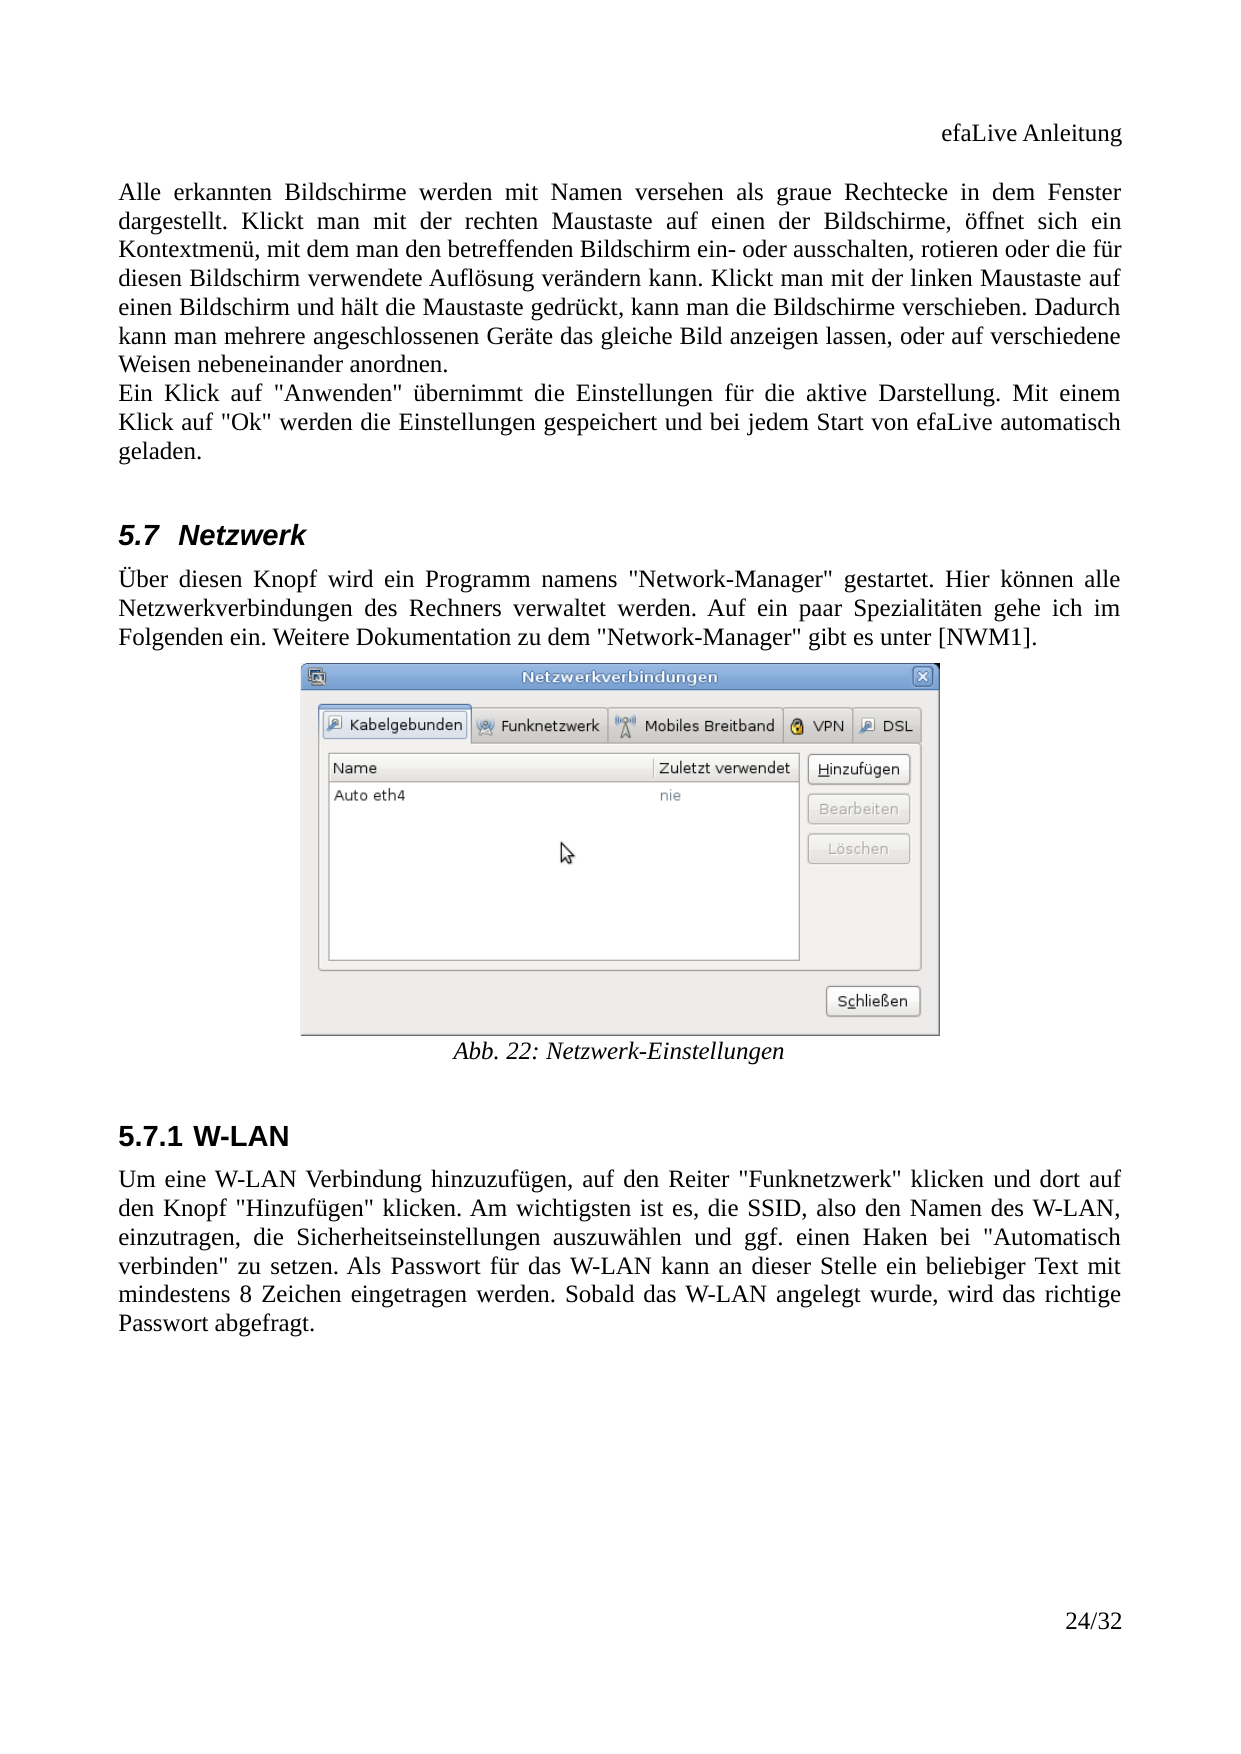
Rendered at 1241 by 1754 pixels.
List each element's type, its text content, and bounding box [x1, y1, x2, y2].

text Um eine W-LAN Verbindung hinzuzufügen, auf den Reiter "Funknetzwerk" klicken und dort auf den Knopf "Hinzufügen" klicken. Am wichtigsten ist es, die SSID, also den Namen des W-LAN, einzutragen, die Sicherheitseinstellungen auszuwählen und ggf. einen Haken bei "Automatisch verbinden" zu setzen. Als Passwort für das W-LAN kann an dieser Stelle ein beliebiger Text mit mindestens 8 Zeichen eingetragen werden. Sobald das W-LAN angelegt wurde, wird das richtige Passwort abgefragt. [118, 1164, 1122, 1337]
text Abb. 22: Netzwerk-Einstellungen [301, 1036, 939, 1065]
picture [300, 663, 940, 1036]
text Alle erkannten Bildschirme werden mit Namen versehen als graue Rechtecke in dem Fenster dargestellt. Klickt man mit der rechten Maustaste auf einen der Bildschirme, öffnet sich ein Kontextmenü, mit dem man den betreffenden Bildschirm ein- oder ausschalten, rotieren oder die für diesen Bildschirm verwendete Auflösung verändern kann. Klickt man mit der linken Maustaste auf einen Bildschirm und hält die Maustaste gedrückt, kann man die Bildschirme verschieben. Dadurch kann man mehrere angeschlossenen Geräte das gleiche Bild anzeigen lassen, oder auf verschiedene Weisen nebeneinander anordnen. [118, 177, 1122, 378]
subtitle W-LAN [118, 1118, 1122, 1152]
subtitle Netzwerk [118, 518, 1122, 552]
text Ein Klick auf "Anwenden" übernimmt die Einstellungen für die aktive Darstellung. Mit einem Klick auf "Ok" werden die Einstellungen gespeichert und bei jedem Start von efaLive automatisch geladen. [118, 378, 1122, 464]
text Über diesen Knopf wird ein Programm namens "Network-Manager" gestartet. Hier können alle Netzwerkverbindungen des Rechners verwaltet werden. Auf ein paar Spezialitäten gehe ich im Folgenden ein. Weitere Dokumentation zu dem "Network-Manager" gibt es unter [NWM1]. [118, 564, 1122, 651]
